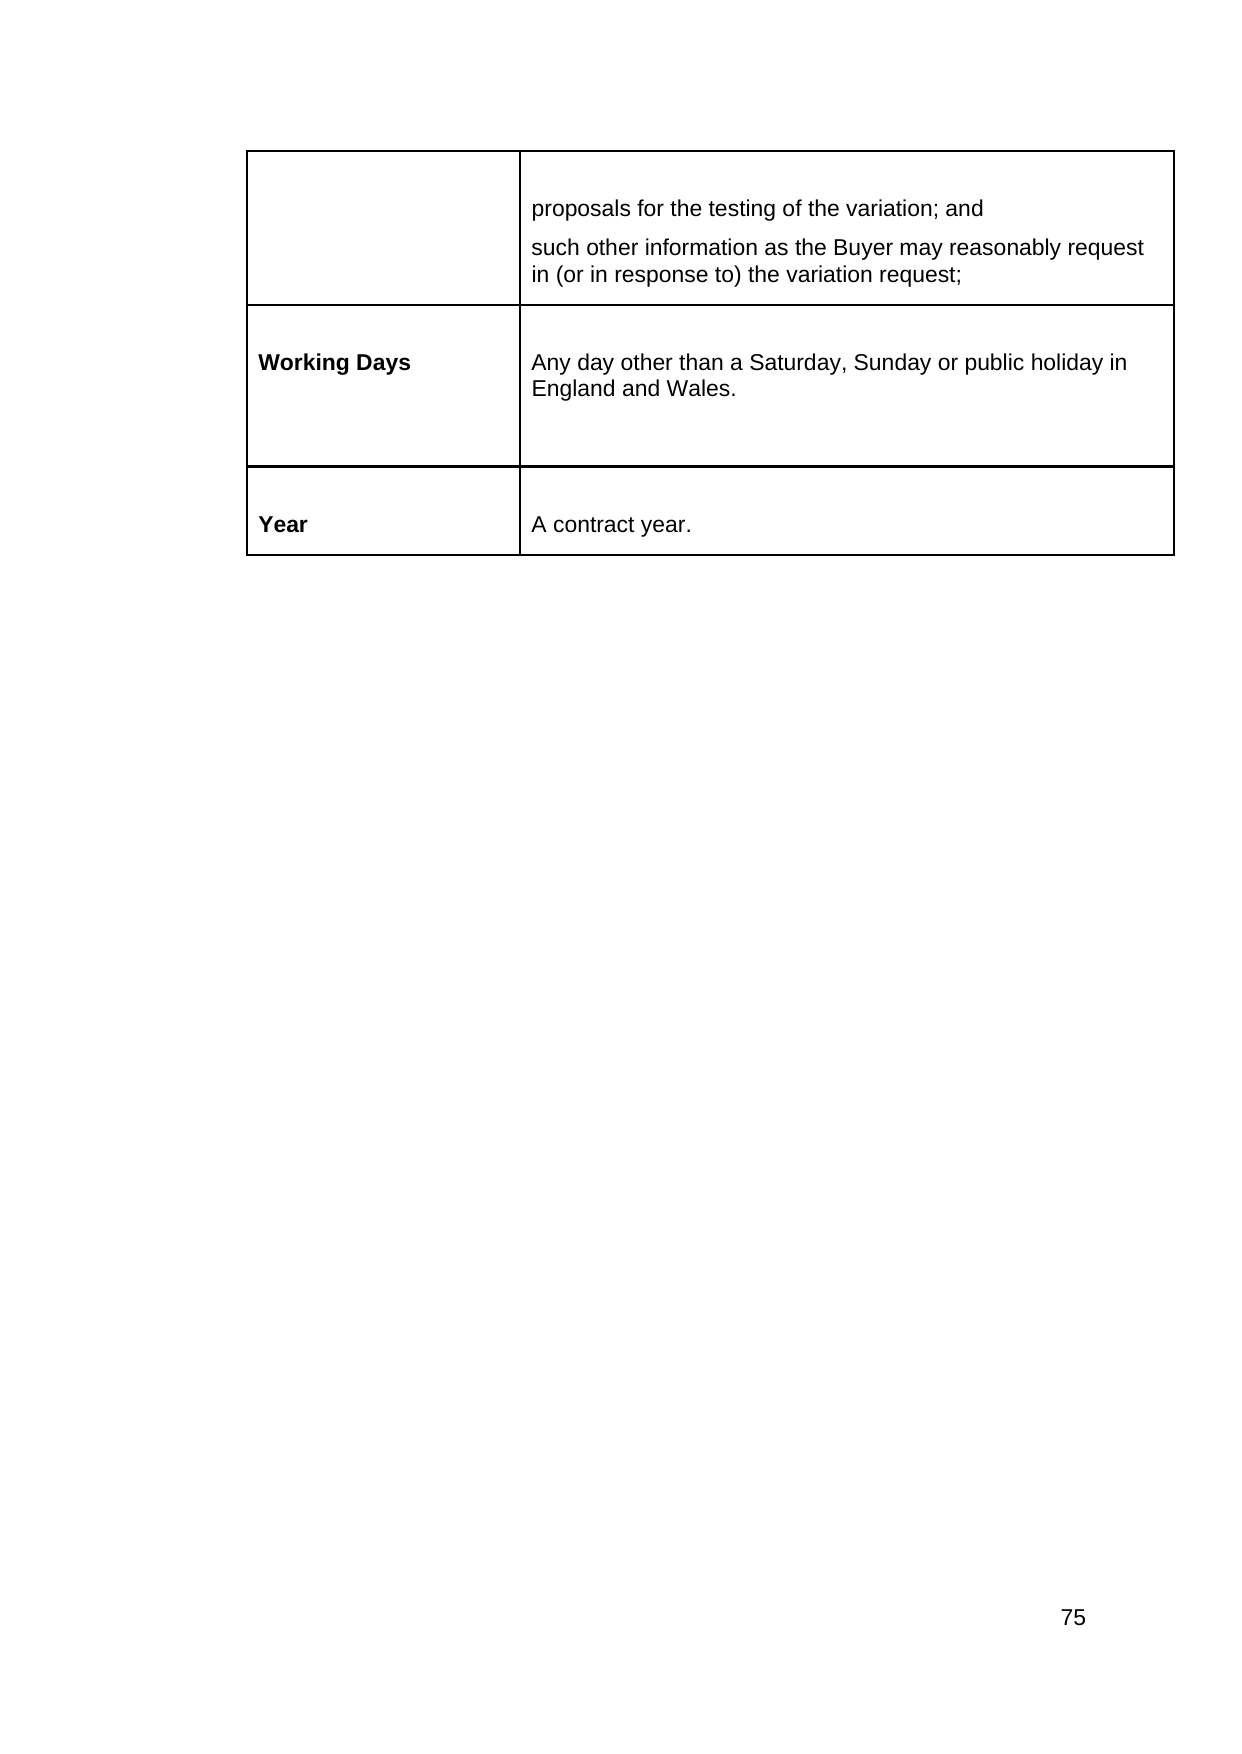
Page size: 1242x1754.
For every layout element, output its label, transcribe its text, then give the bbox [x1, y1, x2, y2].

table_cell Working Days [248, 306, 519, 465]
table_cell proposals for the testing of the variation; and such other information as the Buyer may reasonably request in (or in response to) the variation request; [521, 152, 1173, 303]
table_cell [248, 152, 519, 303]
table_cell Any day other than a Saturday, Sunday or public holiday in England and Wales. [521, 306, 1173, 465]
table_cell Year [248, 468, 519, 554]
table_cell A contract year. [521, 468, 1173, 554]
